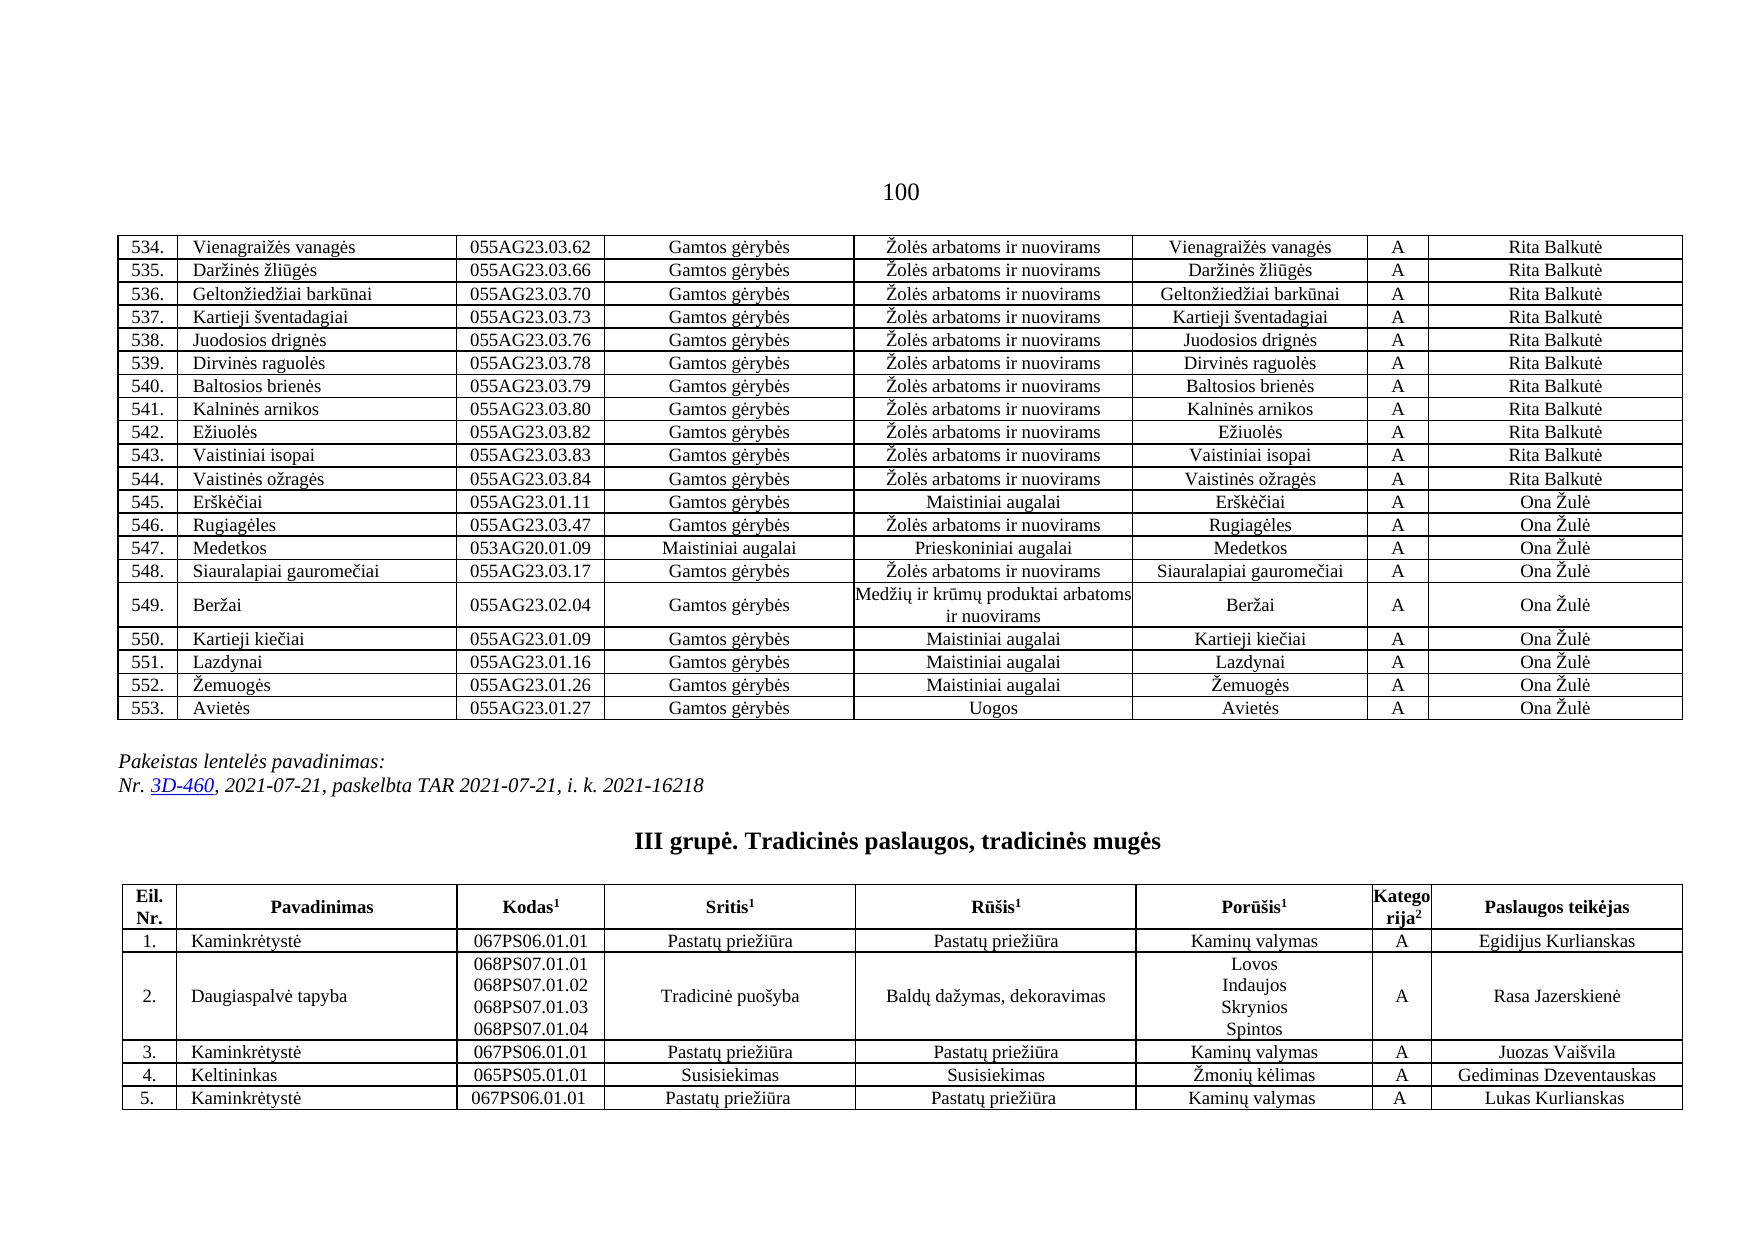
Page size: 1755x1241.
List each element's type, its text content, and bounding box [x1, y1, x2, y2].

table_cell 553. [119, 697, 177, 719]
table_cell A [1368, 375, 1428, 397]
table_cell 2. [123, 953, 176, 1039]
table_cell A [1368, 697, 1428, 719]
table_cell Rita Balkutė [1429, 283, 1682, 304]
table_cell Kartieji šventadagiai [178, 306, 456, 327]
table_cell Keltininkas [177, 1064, 456, 1085]
table_cell Kaminkrėtystė [177, 930, 456, 951]
table_cell Žolės arbatoms ir nuovirams [855, 329, 1132, 350]
table_cell 539. [119, 352, 177, 373]
table_cell Rasa Jazerskienė [1432, 953, 1682, 1039]
table_cell A [1368, 560, 1428, 582]
table_cell Ežiuolės [1133, 421, 1367, 443]
table_cell Ona Žulė [1429, 514, 1682, 535]
table_cell A [1368, 236, 1428, 258]
table_cell Ona Žulė [1429, 674, 1682, 696]
table_cell 055AG23.03.84 [457, 468, 604, 489]
table_cell Rita Balkutė [1429, 398, 1682, 420]
table_cell Gediminas Dzeventauskas [1432, 1064, 1682, 1085]
table_cell 550. [119, 628, 177, 649]
table_cell Rita Balkutė [1429, 236, 1682, 258]
table_cell Ežiuolės [178, 421, 456, 443]
table_cell 541. [119, 398, 177, 420]
table_cell Žolės arbatoms ir nuovirams [855, 514, 1132, 535]
table_cell A [1368, 260, 1428, 281]
table_cell 055AG23.03.70 [457, 283, 604, 304]
table_cell Beržai [1133, 583, 1367, 626]
table_cell Ona Žulė [1429, 537, 1682, 558]
table_cell Lazdynai [178, 651, 456, 672]
table_cell Rugiagėles [178, 514, 456, 535]
table_cell Rugiagėles [1133, 514, 1367, 535]
table_cell 055AG23.01.27 [457, 697, 604, 719]
table_cell A [1368, 583, 1428, 626]
table_cell Žolės arbatoms ir nuovirams [855, 398, 1132, 420]
table_cell A [1368, 628, 1428, 649]
table_cell Siauralapiai gauromečiai [1133, 560, 1367, 582]
table_cell 055AG23.01.09 [457, 628, 604, 649]
table_cell Gamtos gėrybės [605, 398, 853, 420]
table_cell A [1373, 1064, 1431, 1085]
table_header Pavadinimas [177, 885, 456, 928]
table_cell Vienagraižės vanagės [178, 236, 456, 258]
table_cell 055AG23.02.04 [457, 583, 604, 626]
table_cell Gamtos gėrybės [605, 674, 853, 696]
table_cell Juodosios drignės [1133, 329, 1367, 350]
table_cell Baldų dažymas, dekoravimas [856, 953, 1135, 1039]
table_cell 3. [123, 1041, 176, 1062]
table_cell Gamtos gėrybės [605, 421, 853, 443]
table_cell 055AG23.03.78 [457, 352, 604, 373]
table_cell 055AG23.03.80 [457, 398, 604, 420]
table_cell Ona Žulė [1429, 560, 1682, 582]
table_cell Ona Žulė [1429, 628, 1682, 649]
table_cell 1. [123, 930, 176, 951]
table_cell 055AG23.03.47 [457, 514, 604, 535]
table_cell Ona Žulė [1429, 583, 1682, 626]
table_cell A [1373, 953, 1431, 1039]
table_cell 055AG23.03.79 [457, 375, 604, 397]
table_cell Žolės arbatoms ir nuovirams [855, 468, 1132, 489]
table_cell Gamtos gėrybės [605, 236, 853, 258]
table_cell 549. [119, 583, 177, 626]
table_cell A [1368, 514, 1428, 535]
table_cell 552. [119, 674, 177, 696]
table_cell Žolės arbatoms ir nuovirams [855, 260, 1132, 281]
table_cell Žolės arbatoms ir nuovirams [855, 236, 1132, 258]
table_cell Uogos [855, 697, 1132, 719]
table_cell Vaistinės ožragės [178, 468, 456, 489]
table_cell A [1368, 421, 1428, 443]
table_cell Maistiniai augalai [605, 537, 853, 558]
table_cell 540. [119, 375, 177, 397]
table_cell Žolės arbatoms ir nuovirams [855, 283, 1132, 304]
table_cell Kaminkrėtystė [177, 1087, 456, 1108]
table_cell Gamtos gėrybės [605, 651, 853, 672]
table_cell Avietės [1133, 697, 1367, 719]
table_header Paslaugos teikėjas [1432, 885, 1682, 928]
table_cell 065PS05.01.01 [458, 1064, 604, 1085]
table_cell Gamtos gėrybės [605, 283, 853, 304]
table_cell Žolės arbatoms ir nuovirams [855, 560, 1132, 582]
table_cell 4. [123, 1064, 176, 1085]
table_cell Žolės arbatoms ir nuovirams [855, 306, 1132, 327]
table_cell 055AG23.03.62 [457, 236, 604, 258]
table_cell Ona Žulė [1429, 697, 1682, 719]
table_cell A [1368, 468, 1428, 489]
table_cell Lazdynai [1133, 651, 1367, 672]
table_cell 055AG23.03.66 [457, 260, 604, 281]
table_cell Gamtos gėrybės [605, 260, 853, 281]
table_cell 067PS06.01.01 [458, 930, 604, 951]
table_header Sritis1 [605, 885, 855, 928]
table_cell 055AG23.03.73 [457, 306, 604, 327]
table_header Eil. Nr. [123, 885, 176, 928]
table_cell Egidijus Kurlianskas [1432, 930, 1682, 951]
table_cell Siauralapiai gauromečiai [178, 560, 456, 582]
table_cell 055AG23.01.16 [457, 651, 604, 672]
table_cell A [1368, 352, 1428, 373]
table_cell Gamtos gėrybės [605, 583, 853, 626]
table_cell Gamtos gėrybės [605, 375, 853, 397]
table_cell Gamtos gėrybės [605, 491, 853, 512]
table_cell Kalninės arnikos [178, 398, 456, 420]
table_cell Pastatų priežiūra [605, 930, 855, 951]
table_cell A [1368, 306, 1428, 327]
table_cell Rita Balkutė [1429, 445, 1682, 466]
table_cell Rita Balkutė [1429, 329, 1682, 350]
table_cell A [1368, 445, 1428, 466]
table_cell Rita Balkutė [1429, 375, 1682, 397]
table_cell Lukas Kurlianskas [1432, 1087, 1682, 1108]
table_cell Pastatų priežiūra [856, 1041, 1135, 1062]
table_cell Rita Balkutė [1429, 421, 1682, 443]
table_cell Rita Balkutė [1429, 352, 1682, 373]
table_cell Kaminų valymas [1137, 1087, 1372, 1108]
table_cell Erškėčiai [1133, 491, 1367, 512]
table_cell Juodosios drignės [178, 329, 456, 350]
table_cell 053AG20.01.09 [457, 537, 604, 558]
table_cell Tradicinė puošyba [605, 953, 855, 1039]
table_cell Daržinės žliūgės [1133, 260, 1367, 281]
table_cell Žmonių kėlimas [1137, 1064, 1372, 1085]
table_cell 534. [119, 236, 177, 258]
table_cell A [1373, 930, 1431, 951]
table_cell Medžių ir krūmų produktai arbatoms ir nuovirams [855, 583, 1132, 626]
table_cell Kaminkrėtystė [177, 1041, 456, 1062]
table_cell Ona Žulė [1429, 491, 1682, 512]
table_cell Gamtos gėrybės [605, 329, 853, 350]
table_cell Gamtos gėrybės [605, 468, 853, 489]
table_cell Žolės arbatoms ir nuovirams [855, 375, 1132, 397]
table_cell Gamtos gėrybės [605, 560, 853, 582]
table_cell Maistiniai augalai [855, 651, 1132, 672]
table_cell Medetkos [178, 537, 456, 558]
table_cell 067PS06.01.01 [458, 1087, 604, 1108]
table_cell Juozas Vaišvila [1432, 1041, 1682, 1062]
table_cell Daržinės žliūgės [178, 260, 456, 281]
table_cell 536. [119, 283, 177, 304]
table_cell Žemuogės [178, 674, 456, 696]
table_cell Dirvinės raguolės [178, 352, 456, 373]
table_cell Kartieji kiečiai [1133, 628, 1367, 649]
table_cell Gamtos gėrybės [605, 306, 853, 327]
table_cell Ona Žulė [1429, 651, 1682, 672]
table_cell Avietės [178, 697, 456, 719]
table_cell A [1368, 398, 1428, 420]
table_cell Žolės arbatoms ir nuovirams [855, 352, 1132, 373]
text Nr. 3D-460, 2021-07-21, paskelbta TAR 2021-07-21, i. k. 2021-16218 [118, 773, 1683, 797]
table_cell A [1368, 491, 1428, 512]
table_cell Prieskoniniai augalai [855, 537, 1132, 558]
table_cell Geltonžiedžiai barkūnai [178, 283, 456, 304]
table_cell Maistiniai augalai [855, 628, 1132, 649]
table_cell 551. [119, 651, 177, 672]
table_cell 067PS06.01.01 [458, 1041, 604, 1062]
table_cell Žolės arbatoms ir nuovirams [855, 445, 1132, 466]
table_cell 068PS07.01.01 068PS07.01.02 068PS07.01.03 068PS07.01.04 [458, 953, 604, 1039]
table_cell 055AG23.03.83 [457, 445, 604, 466]
table_cell 055AG23.03.17 [457, 560, 604, 582]
table_cell Kartieji šventadagiai [1133, 306, 1367, 327]
table_cell Žolės arbatoms ir nuovirams [855, 421, 1132, 443]
table_cell Lovos Indaujos Skrynios Spintos [1137, 953, 1372, 1039]
table_cell 542. [119, 421, 177, 443]
table_cell A [1368, 329, 1428, 350]
table_cell 5. [123, 1087, 176, 1108]
table_cell Pastatų priežiūra [856, 930, 1135, 951]
table_cell 055AG23.03.76 [457, 329, 604, 350]
table_cell 545. [119, 491, 177, 512]
table_cell Maistiniai augalai [855, 674, 1132, 696]
table_cell A [1368, 283, 1428, 304]
table_cell Vaistiniai isopai [1133, 445, 1367, 466]
table_cell Gamtos gėrybės [605, 445, 853, 466]
table_cell Daugiaspalvė tapyba [177, 953, 456, 1039]
table_cell Rita Balkutė [1429, 468, 1682, 489]
table_cell Vienagraižės vanagės [1133, 236, 1367, 258]
table_cell 548. [119, 560, 177, 582]
table_cell A [1368, 651, 1428, 672]
table_cell A [1368, 537, 1428, 558]
table_cell Kaminų valymas [1137, 1041, 1372, 1062]
table_cell Dirvinės raguolės [1133, 352, 1367, 373]
table_cell Kalninės arnikos [1133, 398, 1367, 420]
text Pakeistas lentelės pavadinimas: [118, 749, 1683, 773]
table_cell 537. [119, 306, 177, 327]
table_cell Susisiekimas [856, 1064, 1135, 1085]
table_cell Kartieji kiečiai [178, 628, 456, 649]
table_cell Susisiekimas [605, 1064, 855, 1085]
table_cell 538. [119, 329, 177, 350]
table_cell Baltosios brienės [178, 375, 456, 397]
table_cell 055AG23.01.26 [457, 674, 604, 696]
table_cell A [1373, 1041, 1431, 1062]
table_header Kodas1 [458, 885, 604, 928]
table_cell Pastatų priežiūra [605, 1041, 855, 1062]
table_cell 546. [119, 514, 177, 535]
table_cell Pastatų priežiūra [605, 1087, 855, 1108]
table_cell 535. [119, 260, 177, 281]
table_cell Vaistiniai isopai [178, 445, 456, 466]
table_cell Rita Balkutė [1429, 260, 1682, 281]
table_cell Gamtos gėrybės [605, 352, 853, 373]
table_cell Žemuogės [1133, 674, 1367, 696]
table_cell Erškėčiai [178, 491, 456, 512]
table_cell 544. [119, 468, 177, 489]
table_cell Pastatų priežiūra [856, 1087, 1135, 1108]
table_cell Geltonžiedžiai barkūnai [1133, 283, 1367, 304]
table_cell Kaminų valymas [1137, 930, 1372, 951]
text III grupė. Tradicinės paslaugos, tradicinės mugės [118, 826, 1683, 855]
table_cell 543. [119, 445, 177, 466]
table_header Rūšis1 [856, 885, 1135, 928]
table_header Kategorija2 [1373, 885, 1431, 928]
table_cell Gamtos gėrybės [605, 514, 853, 535]
table_cell 547. [119, 537, 177, 558]
table_cell A [1368, 674, 1428, 696]
table_cell Maistiniai augalai [855, 491, 1132, 512]
table_cell Gamtos gėrybės [605, 628, 853, 649]
table_cell Baltosios brienės [1133, 375, 1367, 397]
table_cell Gamtos gėrybės [605, 697, 853, 719]
table_cell Beržai [178, 583, 456, 626]
table_cell 055AG23.01.11 [457, 491, 604, 512]
table_cell Rita Balkutė [1429, 306, 1682, 327]
table_header Porūšis1 [1137, 885, 1372, 928]
table_cell A [1373, 1087, 1431, 1108]
table_cell Medetkos [1133, 537, 1367, 558]
table_cell 055AG23.03.82 [457, 421, 604, 443]
table_cell Vaistinės ožragės [1133, 468, 1367, 489]
